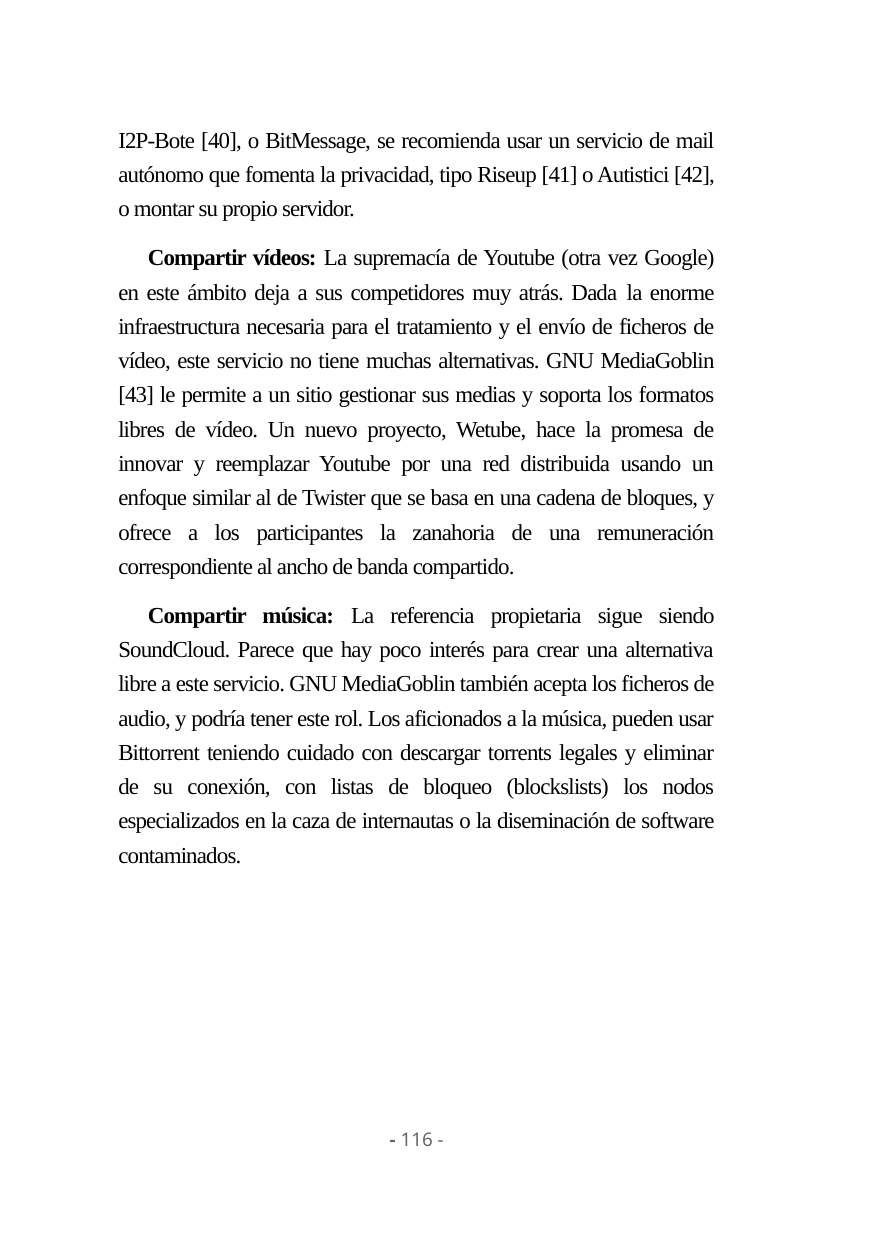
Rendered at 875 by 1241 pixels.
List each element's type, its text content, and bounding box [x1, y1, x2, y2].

text Compartir vídeos: La supremacía de Youtube (otra vez Google) en este ámbito deja a sus competidores muy atrás. Dada la enorme infraestructura necesaria para el tratamiento y el envío de ficheros de vídeo, este servicio no tiene muchas alternativas. GNU MediaGoblin [43] le permite a un sitio gestionar sus medias y soporta los formatos libres de vídeo. Un nuevo proyecto, Wetube, hace la promesa de innovar y reemplazar Youtube por una red distribuida usando un enfoque similar al de Twister que se basa en una cadena de bloques, y ofrece a los participantes la zanahoria de una remuneración correspondiente al ancho de banda compartido. [118, 238, 714, 581]
text I2P-Bote [40], o BitMessage, se recomienda usar un servicio de mail autónomo que fomenta la privacidad, tipo Riseup [41] o Autistici [42], o montar su propio servidor. [118, 121, 714, 224]
text Compartir música: La referencia propietaria sigue siendo SoundCloud. Parece que hay poco interés para crear una alternativa libre a este servicio. GNU MediaGoblin también acepta los ficheros de audio, y podría tener este rol. Los aficionados a la música, pueden usar Bittorrent teniendo cuidado con descargar torrents legales y eliminar de su conexión, con listas de bloqueo (blockslists) los nodos especializados en la caza de internautas o la diseminación de software contaminados. [118, 596, 714, 870]
